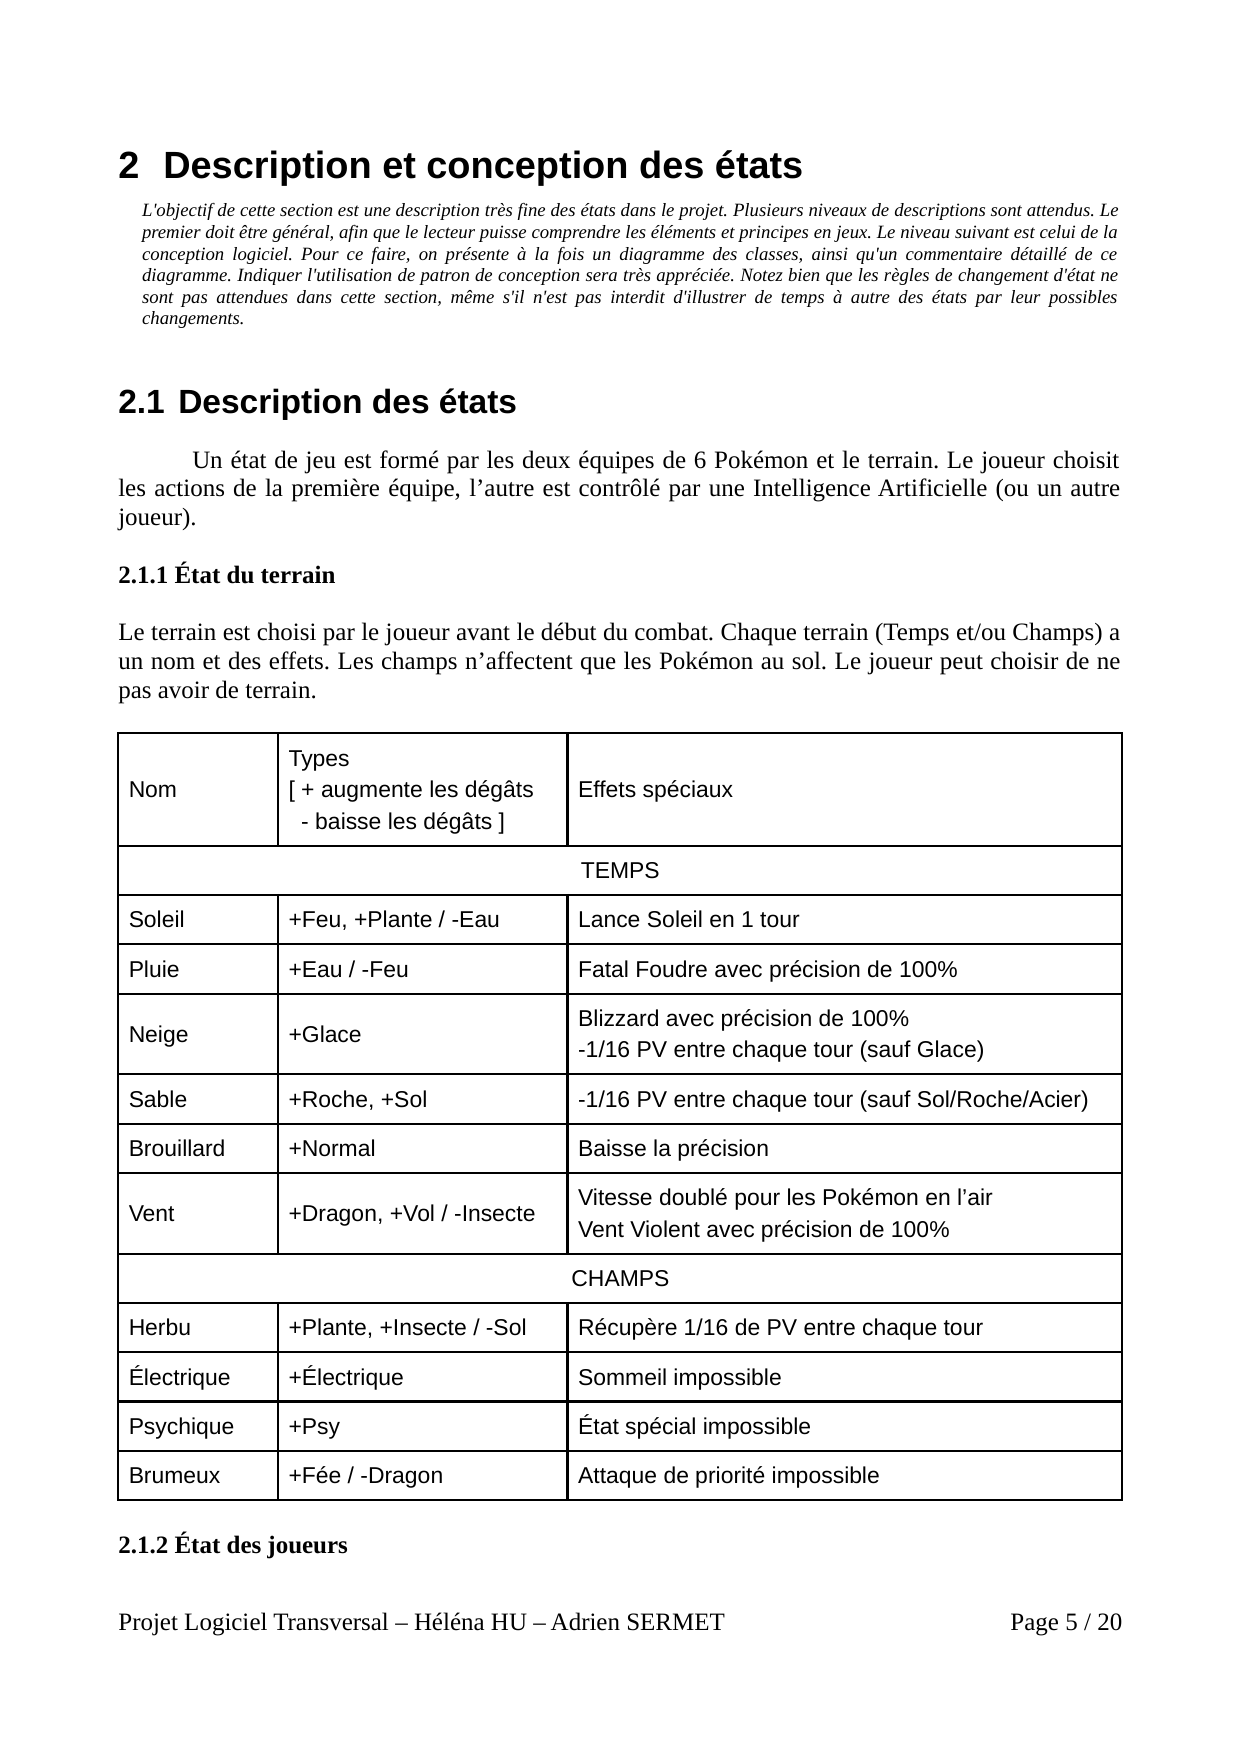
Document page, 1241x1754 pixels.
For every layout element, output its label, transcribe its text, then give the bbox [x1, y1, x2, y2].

table_cell Brouillard [119, 1125, 277, 1172]
table_cell Fatal Foudre avec précision de 100% [569, 945, 1121, 992]
table_cell +Fée / -Dragon [279, 1452, 566, 1499]
table_cell -1/16 PV entre chaque tour (sauf Sol/Roche/Acier) [569, 1075, 1121, 1122]
subtitle Description des états [118, 382, 1122, 421]
table_cell +Dragon, +Vol / -Insecte [279, 1174, 566, 1253]
table_header Types [ + augmente les dégâts - baisse les dégâts ] [279, 734, 566, 844]
table_cell +Eau / -Feu [279, 945, 566, 992]
text Un état de jeu est formé par les deux équipes de 6 Pokémon et le terrain. Le joueur choisit les actions de la première équipe, l’autre est contrôlé par une Intelligence Artificielle (ou un autre joueur). [118, 445, 1122, 531]
text Le terrain est choisi par le joueur avant le début du combat. Chaque terrain (Temps et/ou Champs) a un nom et des effets. Les champs n’affectent que les Pokémon au sol. Le joueur peut choisir de ne pas avoir de terrain. [118, 617, 1122, 703]
table_cell +Normal [279, 1125, 566, 1172]
table_cell Neige [119, 995, 277, 1073]
table_cell Électrique [119, 1353, 277, 1400]
table_cell Vitesse doublé pour les Pokémon en l’air Vent Violent avec précision de 100% [569, 1174, 1121, 1253]
table_cell Psychique [119, 1403, 277, 1450]
table_cell +Feu, +Plante / -Eau [279, 896, 566, 943]
table_cell Attaque de priorité impossible [569, 1452, 1121, 1499]
table_cell Herbu [119, 1304, 277, 1351]
table_cell Baisse la précision [569, 1125, 1121, 1172]
table_cell Soleil [119, 896, 277, 943]
table_cell État spécial impossible [569, 1403, 1121, 1450]
text 2.1.2 État des joueurs [118, 1530, 1122, 1558]
subtitle Description et conception des états [118, 143, 1122, 187]
table_cell Brumeux [119, 1452, 277, 1499]
table_header Effets spéciaux [569, 734, 1121, 844]
table_cell Lance Soleil en 1 tour [569, 896, 1121, 943]
table_cell Sable [119, 1075, 277, 1122]
text 2.1.1 État du terrain [118, 560, 1122, 588]
table_cell Sommeil impossible [569, 1353, 1121, 1400]
table_cell CHAMPS [119, 1255, 1121, 1302]
text L'objectif de cette section est une description très fine des états dans le projet. Plusieurs niveaux de descriptions sont attendus. Le premier doit être général, afin que le lecteur puisse comprendre les éléments et principes en jeux. Le niveau suivant est celui de la conception logiciel. Pour ce faire, on présente à la fois un diagramme des classes, ainsi qu'un commentaire détaillé de ce diagramme. Indiquer l'utilisation de patron de conception sera très appréciée. Notez bien que les règles de changement d'état ne sont pas attendues dans cette section, même s'il n'est pas interdit d'illustrer de temps à autre des états par leur possibles changements. [142, 199, 1122, 329]
table_header Nom [119, 734, 277, 844]
table_cell Blizzard avec précision de 100% -1/16 PV entre chaque tour (sauf Glace) [569, 995, 1121, 1073]
table_cell +Roche, +Sol [279, 1075, 566, 1122]
table_cell +Psy [279, 1403, 566, 1450]
table_cell Récupère 1/16 de PV entre chaque tour [569, 1304, 1121, 1351]
table_cell +Plante, +Insecte / -Sol [279, 1304, 566, 1351]
table_cell Pluie [119, 945, 277, 992]
table_cell TEMPS [119, 847, 1121, 894]
table_cell +Glace [279, 995, 566, 1073]
table_cell Vent [119, 1174, 277, 1253]
table_cell +Électrique [279, 1353, 566, 1400]
